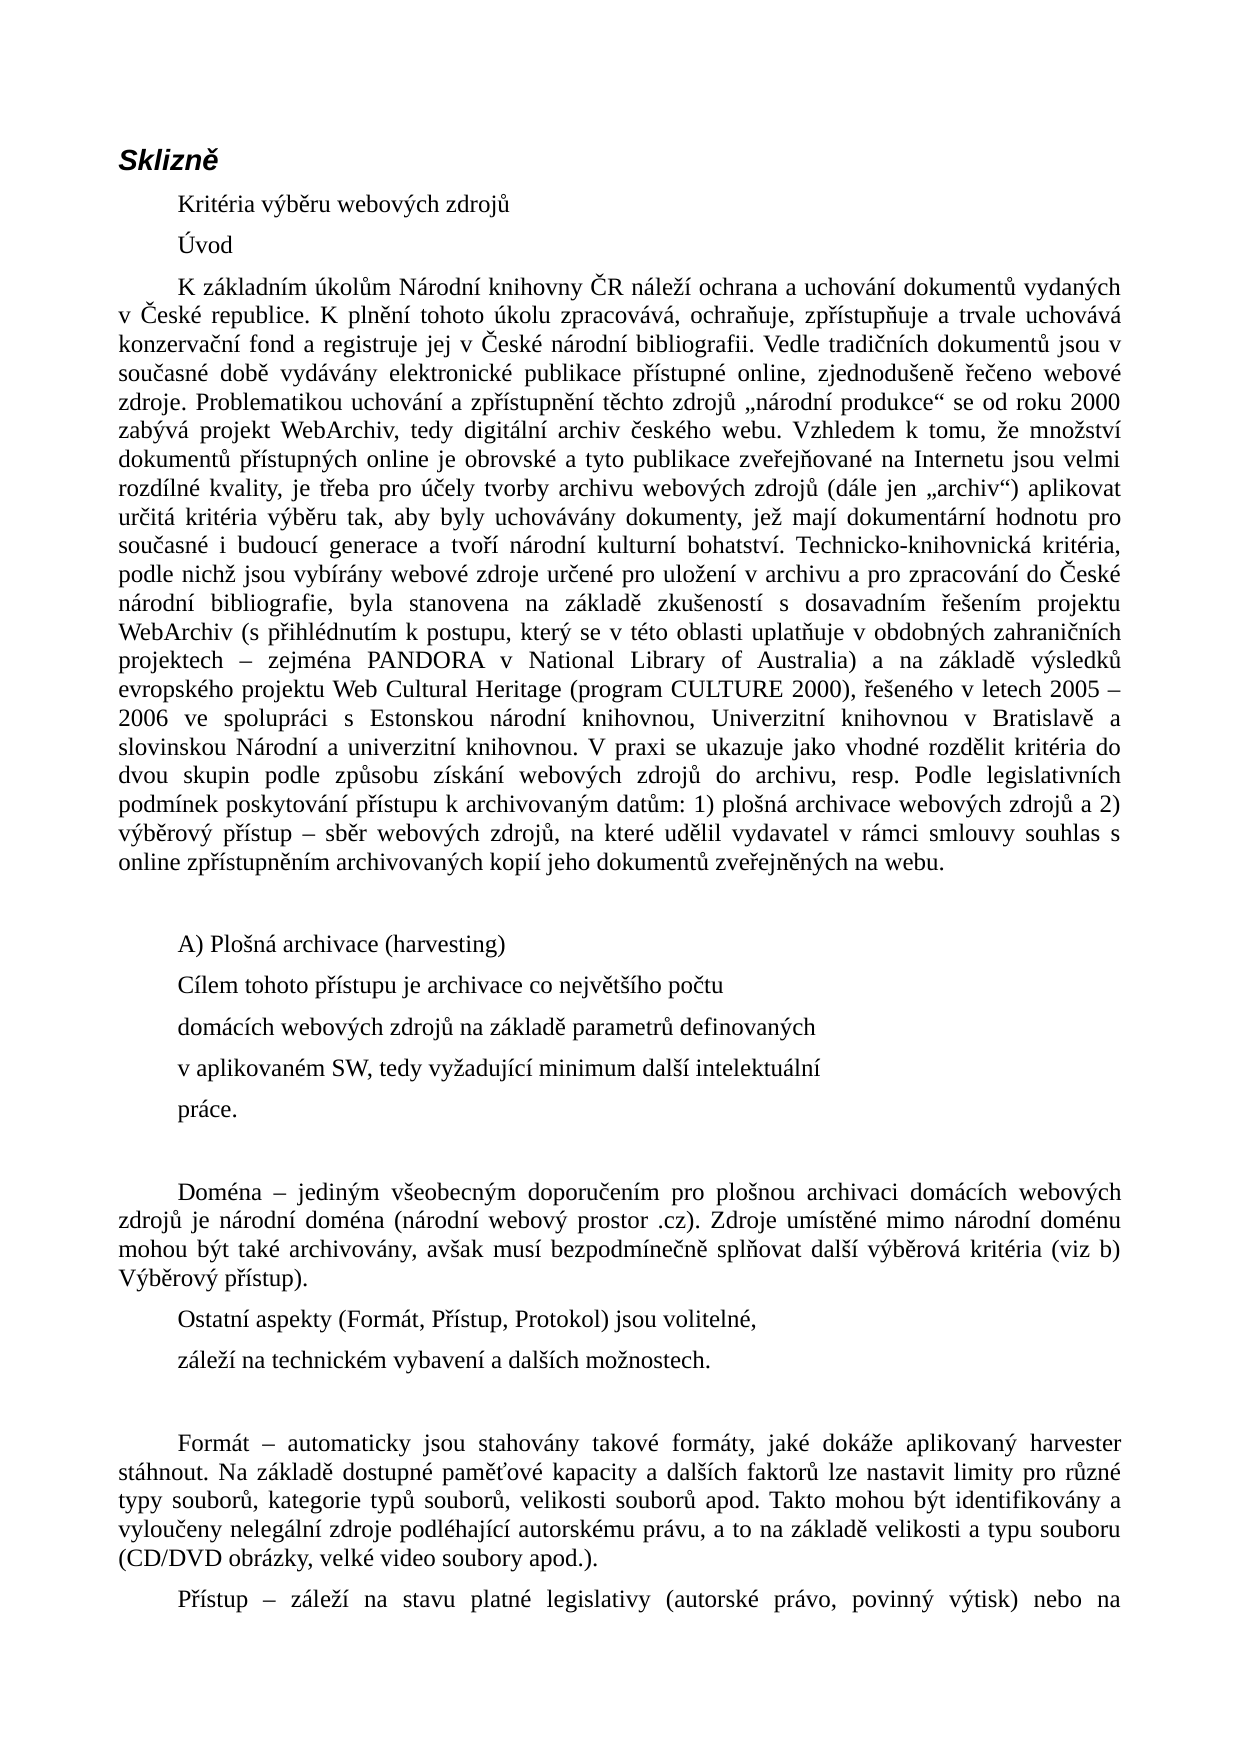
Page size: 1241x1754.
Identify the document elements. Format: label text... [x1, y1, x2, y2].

text Doména – jediným všeobecným doporučením pro plošnou archivaci domácích webových zdrojů je národní doména (národní webový prostor .cz). Zdroje umístěné mimo národní doménu mohou být také archivovány, avšak musí bezpodmínečně splňovat další výběrová kritéria (viz b) Výběrový přístup). [118, 1177, 1122, 1292]
text K základním úkolům Národní knihovny ČR náleží ochrana a uchování dokumentů vydaných v České republice. K plnění tohoto úkolu zpracovává, ochraňuje, zpřístupňuje a trvale uchovává konzervační fond a registruje jej v České národní bibliografii. Vedle tradičních dokumentů jsou v současné době vydávány elektronické publikace přístupné online, zjednodušeně řečeno webové zdroje. Problematikou uchování a zpřístupnění těchto zdrojů „národní produkce“ se od roku 2000 zabývá projekt WebArchiv, tedy digitální archiv českého webu. Vzhledem k tomu, že množství dokumentů přístupných online je obrovské a tyto publikace zveřejňované na Internetu jsou velmi rozdílné kvality, je třeba pro účely tvorby archivu webových zdrojů (dále jen „archiv“) aplikovat určitá kritéria výběru tak, aby byly uchovávány dokumenty, jež mají dokumentární hodnotu pro současné i budoucí generace a tvoří národní kulturní bohatství. Technicko-knihovnická kritéria, podle nichž jsou vybírány webové zdroje určené pro uložení v archivu a pro zpracování do České národní bibliografie, byla stanovena na základě zkušeností s dosavadním řešením projektu WebArchiv (s přihlédnutím k postupu, který se v této oblasti uplatňuje v obdobných zahraničních projektech – zejména PANDORA v National Library of Australia) a na základě výsledků evropského projektu Web Cultural Heritage (program CULTURE 2000), řešeného v letech 2005 – 2006 ve spolupráci s Estonskou národní knihovnou, Univerzitní knihovnou v Bratislavě a slovinskou Národní a univerzitní knihovnou. V praxi se ukazuje jako vhodné rozdělit kritéria do dvou skupin podle způsobu získání webových zdrojů do archivu, resp. Podle legislativních podmínek poskytování přístupu k archivovaným datům: 1) plošná archivace webových zdrojů a 2) výběrový přístup – sběr webových zdrojů, na které udělil vydavatel v rámci smlouvy souhlas s online zpřístupněním archivovaných kopií jeho dokumentů zveřejněných na webu. [118, 272, 1122, 875]
text Ostatní aspekty (Formát, Přístup, Protokol) jsou volitelné, [118, 1304, 1122, 1333]
text A) Plošná archivace (harvesting) [118, 929, 1122, 958]
text záleží na technickém vybavení a dalších možnostech. [118, 1345, 1122, 1374]
text domácích webových zdrojů na základě parametrů definovaných [118, 1012, 1122, 1040]
subtitle Sklizně [118, 143, 1122, 177]
text Formát – automaticky jsou stahovány takové formáty, jaké dokáže aplikovaný harvester stáhnout. Na základě dostupné paměťové kapacity a dalších faktorů lze nastavit limity pro různé typy souborů, kategorie typů souborů, velikosti souborů apod. Takto mohou být identifikovány a vyloučeny nelegální zdroje podléhající autorskému právu, a to na základě velikosti a typu souboru (CD/DVD obrázky, velké video soubory apod.). [118, 1428, 1122, 1572]
text Cílem tohoto přístupu je archivace co největšího počtu [118, 970, 1122, 999]
text v aplikovaném SW, tedy vyžadující minimum další intelektuální [118, 1053, 1122, 1082]
text Kritéria výběru webových zdrojů [118, 189, 1122, 218]
text práce. [118, 1094, 1122, 1123]
text Úvod [118, 230, 1122, 259]
text Přístup – záleží na stavu platné legislativy (autorské právo, povinný výtisk) nebo na [118, 1584, 1122, 1613]
